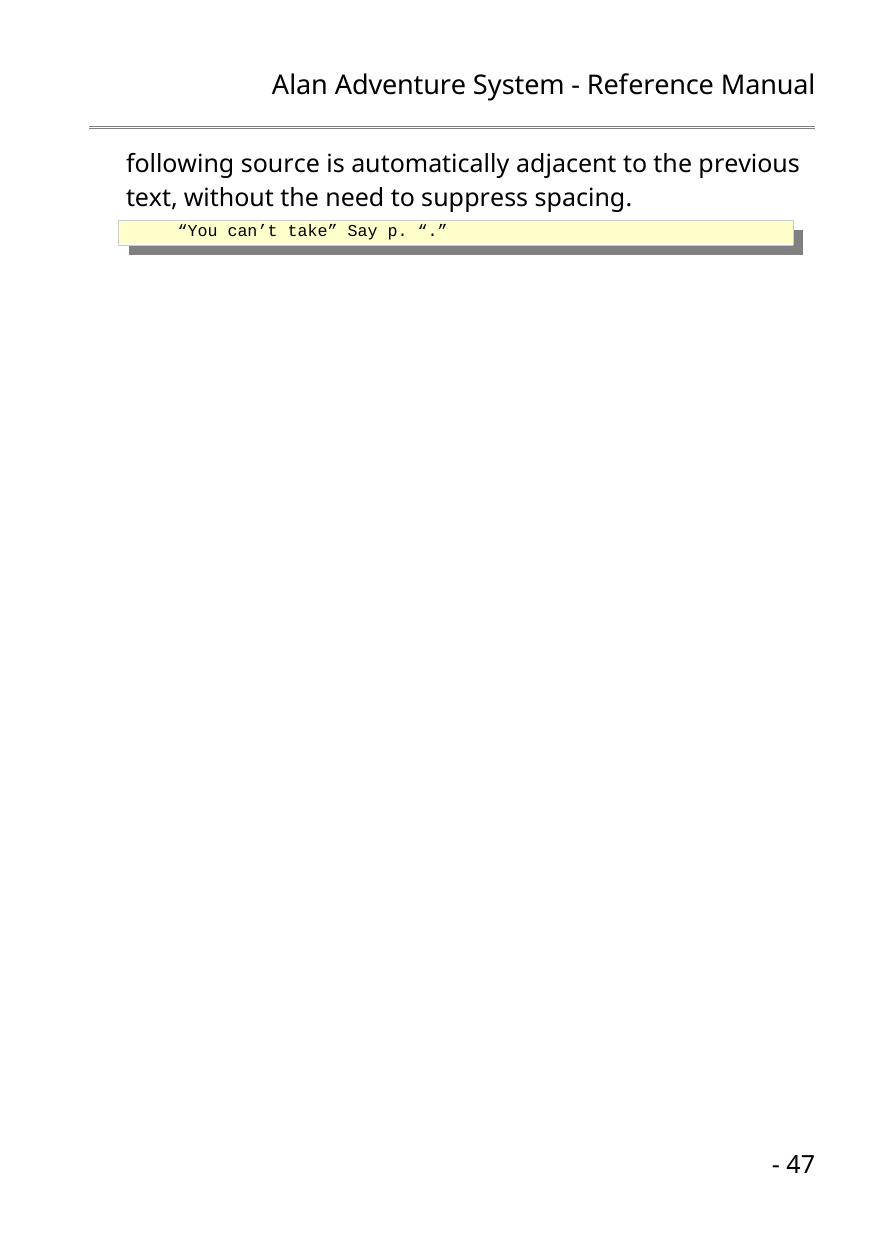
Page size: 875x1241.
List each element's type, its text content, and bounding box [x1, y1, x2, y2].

text “You can’t take” Say p. “.” [119, 221, 793, 244]
list following source is automatically adjacent to the previous text, without the need to suppress spacing. [126, 146, 815, 213]
